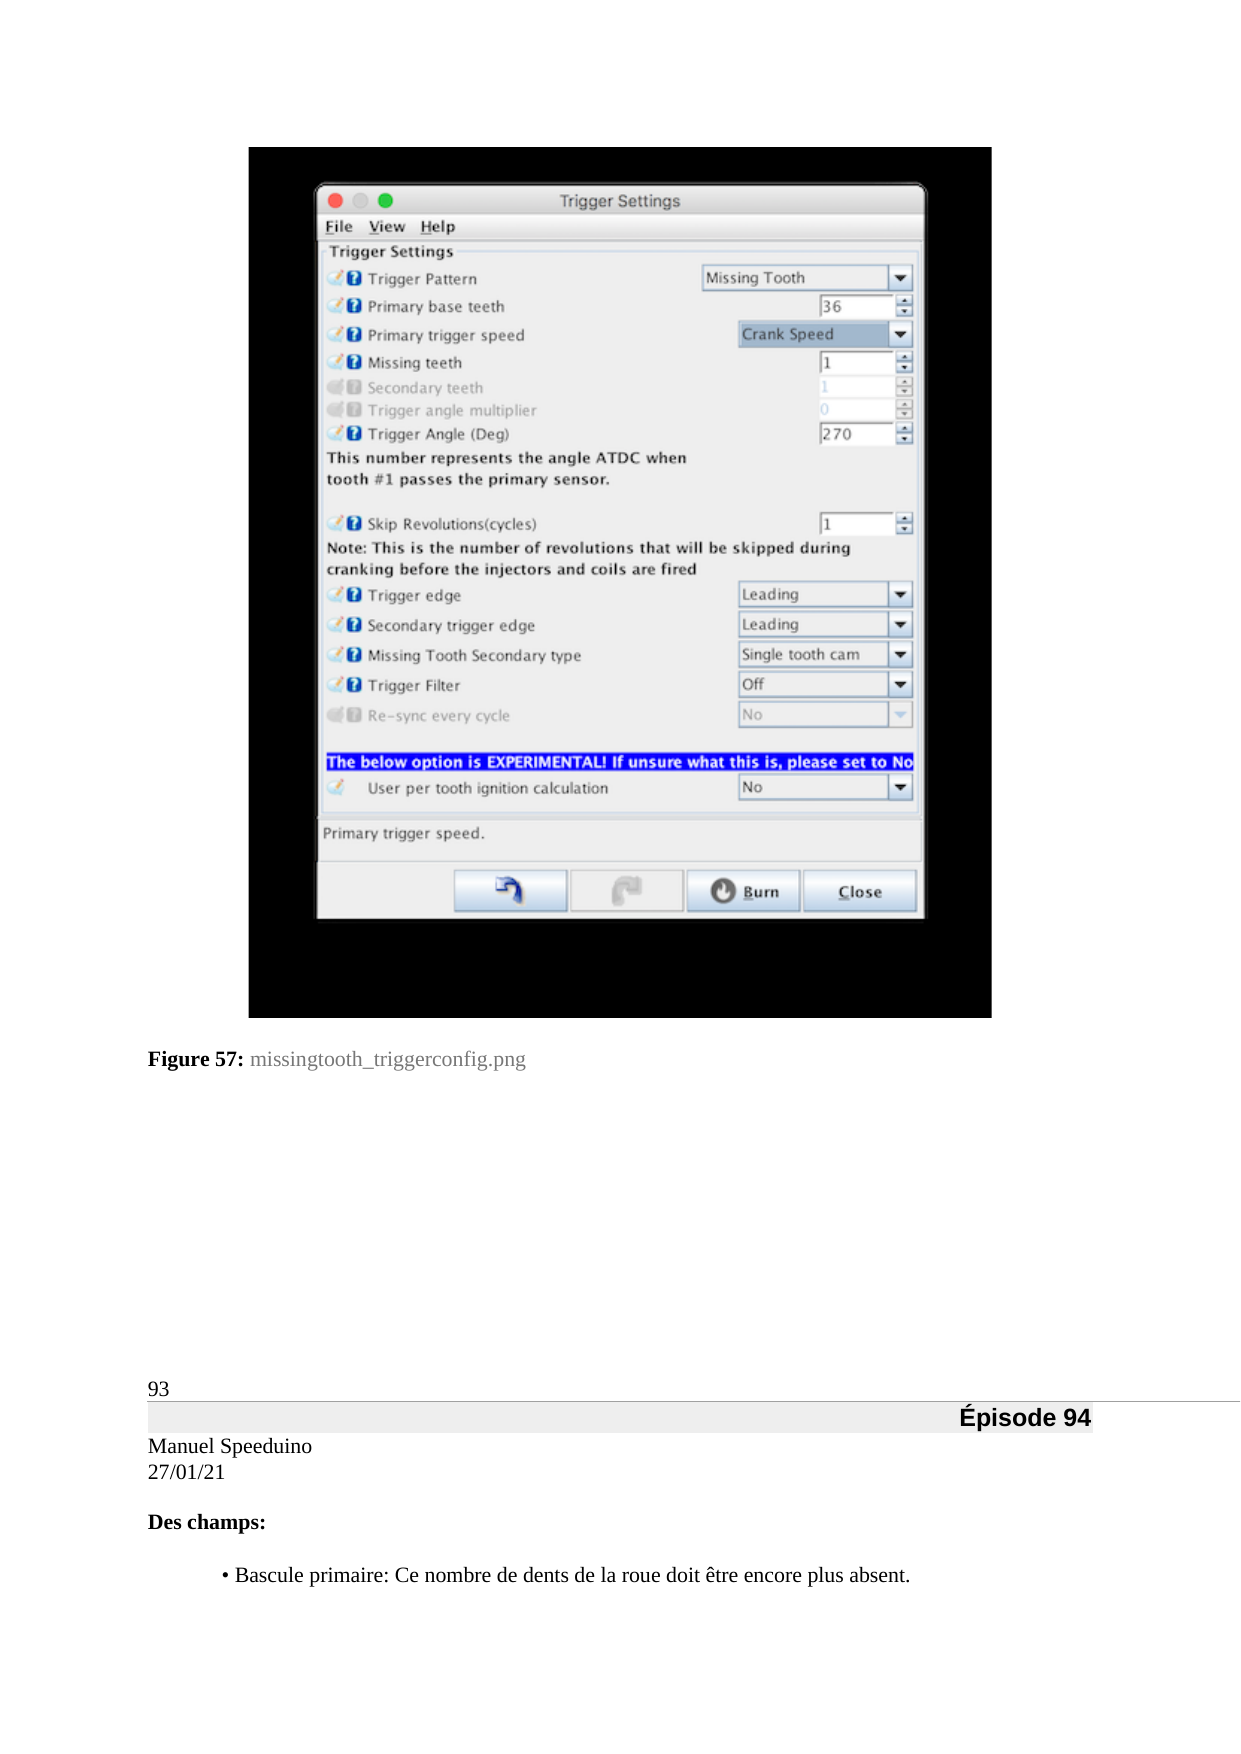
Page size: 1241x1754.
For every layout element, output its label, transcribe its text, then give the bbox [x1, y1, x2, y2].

text 27/01/21 [148, 1459, 1093, 1484]
text • Bascule primaire: Ce nombre de dents de la roue doit être encore plus absent. [148, 1562, 1093, 1588]
text 93 [148, 1376, 1093, 1401]
text Manuel Speeduino [148, 1433, 1093, 1459]
text Figure 57: missingtooth_triggerconfig.png [148, 1046, 1093, 1071]
table_header Épisode 94 [148, 1402, 1093, 1433]
text Des champs: [148, 1509, 1093, 1534]
